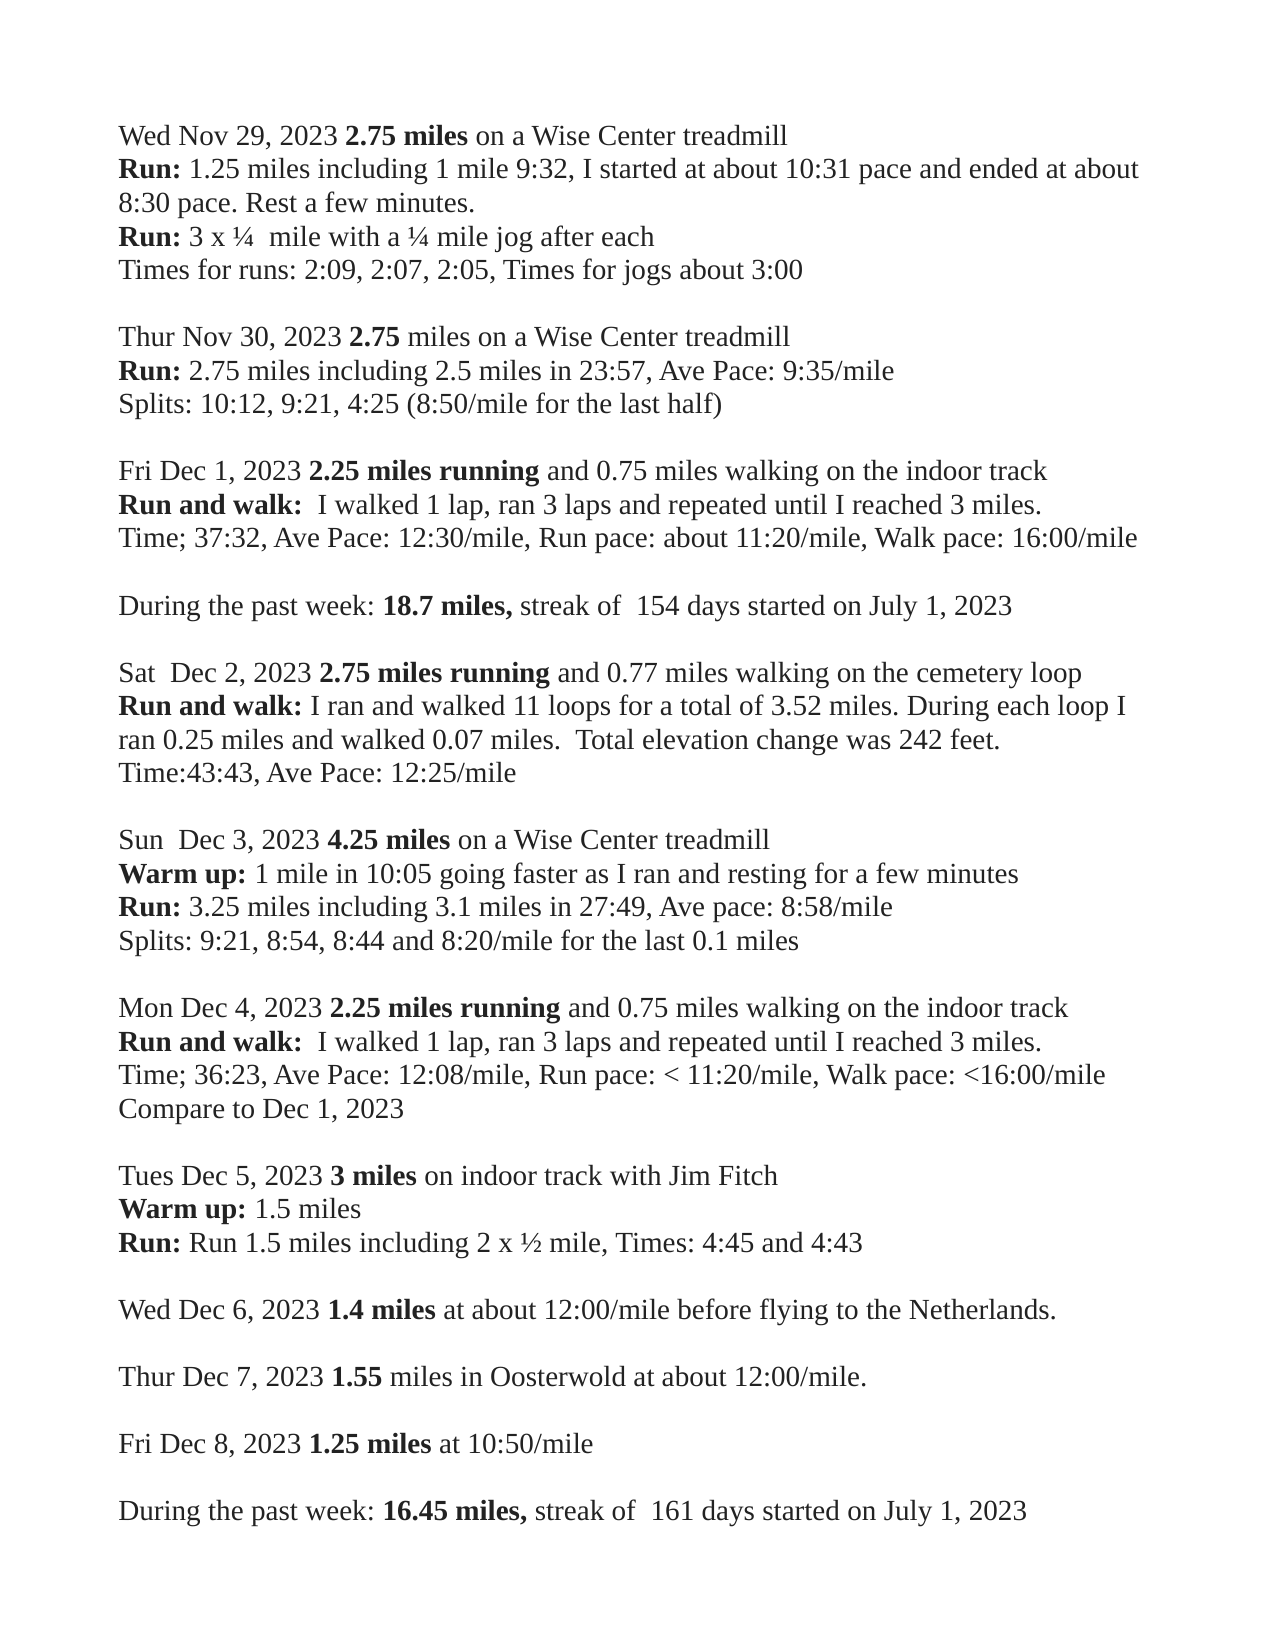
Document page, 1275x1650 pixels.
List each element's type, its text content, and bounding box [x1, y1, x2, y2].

text Tues Dec 5, 2023 3 miles on indoor track with Jim Fitch [118, 1158, 1161, 1191]
text Fri Dec 8, 2023 1.25 miles at 10:50/mile [118, 1426, 1161, 1460]
text Sat Dec 2, 2023 2.75 miles running and 0.77 miles walking on the cemetery loop [118, 655, 1161, 688]
text Run: 2.75 miles including 2.5 miles in 23:57, Ave Pace: 9:35/mile [118, 353, 1161, 386]
text Run: 1.25 miles including 1 mile 9:32, I started at about 10:31 pace and ended at about 8:30 pace. Rest a few minutes. [118, 152, 1161, 219]
text Run and walk: I walked 1 lap, ran 3 laps and repeated until I reached 3 miles. [118, 1024, 1161, 1057]
text Splits: 10:12, 9:21, 4:25 (8:50/mile for the last half) [118, 386, 1161, 420]
text Run: 3.25 miles including 3.1 miles in 27:49, Ave pace: 8:58/mile [118, 889, 1161, 923]
text During the past week: 16.45 miles, streak of 161 days started on July 1, 2023 [118, 1493, 1161, 1527]
text Run: 3 x ¼ mile with a ¼ mile jog after each [118, 219, 1161, 252]
text Thur Nov 30, 2023 2.75 miles on a Wise Center treadmill [118, 319, 1161, 353]
text Sun Dec 3, 2023 4.25 miles on a Wise Center treadmill [118, 822, 1161, 856]
text Warm up: 1 mile in 10:05 going faster as I ran and resting for a few minutes [118, 856, 1161, 889]
text Time:43:43, Ave Pace: 12:25/mile [118, 755, 1161, 789]
text Run and walk: I walked 1 lap, ran 3 laps and repeated until I reached 3 miles. [118, 487, 1161, 521]
text Fri Dec 1, 2023 2.25 miles running and 0.75 miles walking on the indoor track [118, 453, 1161, 487]
text During the past week: 18.7 miles, streak of 154 days started on July 1, 2023 [118, 588, 1161, 621]
text Mon Dec 4, 2023 2.25 miles running and 0.75 miles walking on the indoor track [118, 990, 1161, 1024]
text Time; 36:23, Ave Pace: 12:08/mile, Run pace: < 11:20/mile, Walk pace: <16:00/mile [118, 1057, 1161, 1091]
text Splits: 9:21, 8:54, 8:44 and 8:20/mile for the last 0.1 miles [118, 923, 1161, 957]
text Run: Run 1.5 miles including 2 x ½ mile, Times: 4:45 and 4:43 [118, 1225, 1161, 1258]
text Compare to Dec 1, 2023 [118, 1091, 1161, 1124]
text Wed Nov 29, 2023 2.75 miles on a Wise Center treadmill [118, 118, 1161, 152]
text Time; 37:32, Ave Pace: 12:30/mile, Run pace: about 11:20/mile, Walk pace: 16:00/mile [118, 521, 1161, 554]
text Wed Dec 6, 2023 1.4 miles at about 12:00/mile before flying to the Netherlands. [118, 1292, 1161, 1326]
text Run and walk: I ran and walked 11 loops for a total of 3.52 miles. During each loop I ran 0.25 miles and walked 0.07 miles. Total elevation change was 242 feet. [118, 688, 1161, 755]
text Warm up: 1.5 miles [118, 1191, 1161, 1225]
text Thur Dec 7, 2023 1.55 miles in Oosterwold at about 12:00/mile. [118, 1359, 1161, 1393]
text Times for runs: 2:09, 2:07, 2:05, Times for jogs about 3:00 [118, 252, 1161, 286]
